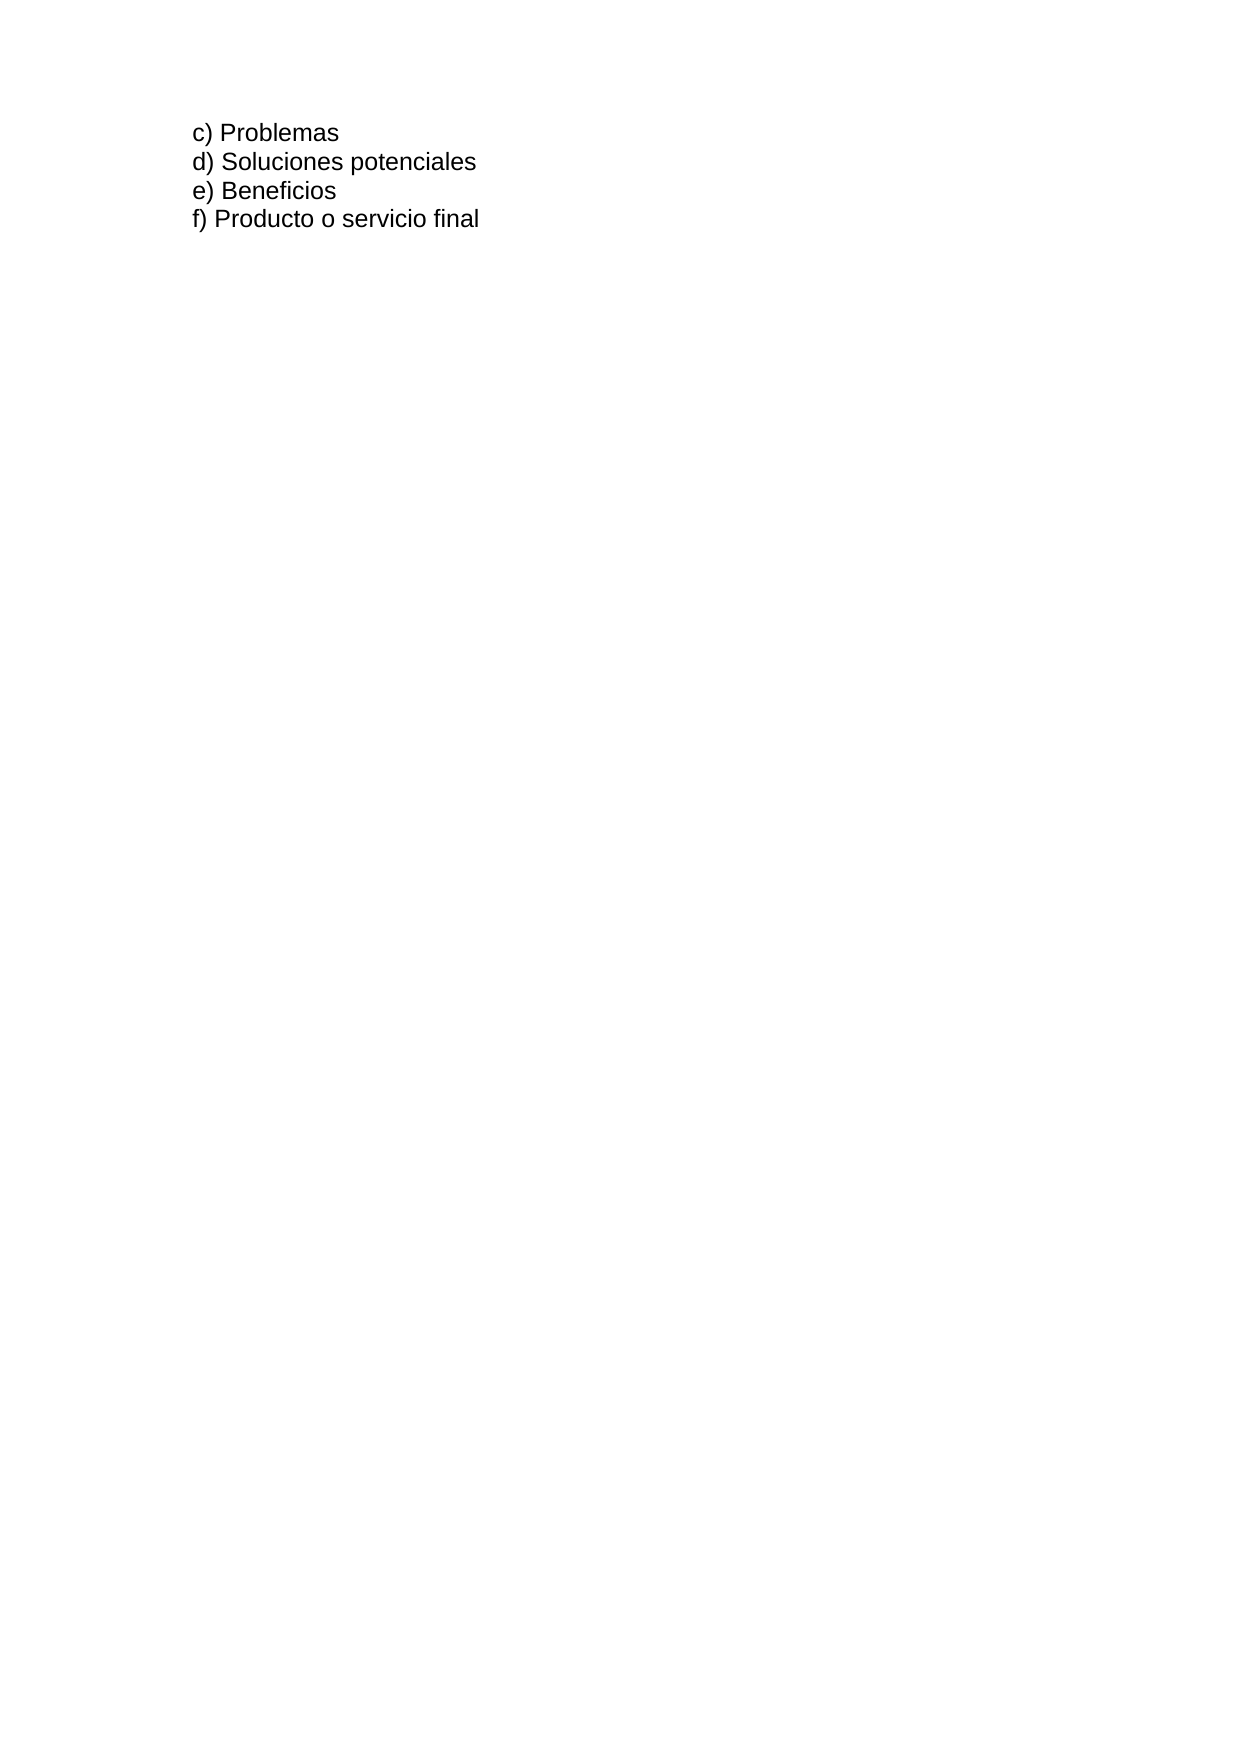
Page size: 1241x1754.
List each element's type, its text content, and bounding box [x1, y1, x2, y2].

text c) Problemas [118, 118, 1122, 147]
text d) Soluciones potenciales [118, 147, 1122, 176]
text f) Producto o servicio final [118, 204, 1122, 233]
text e) Beneficios [118, 176, 1122, 204]
